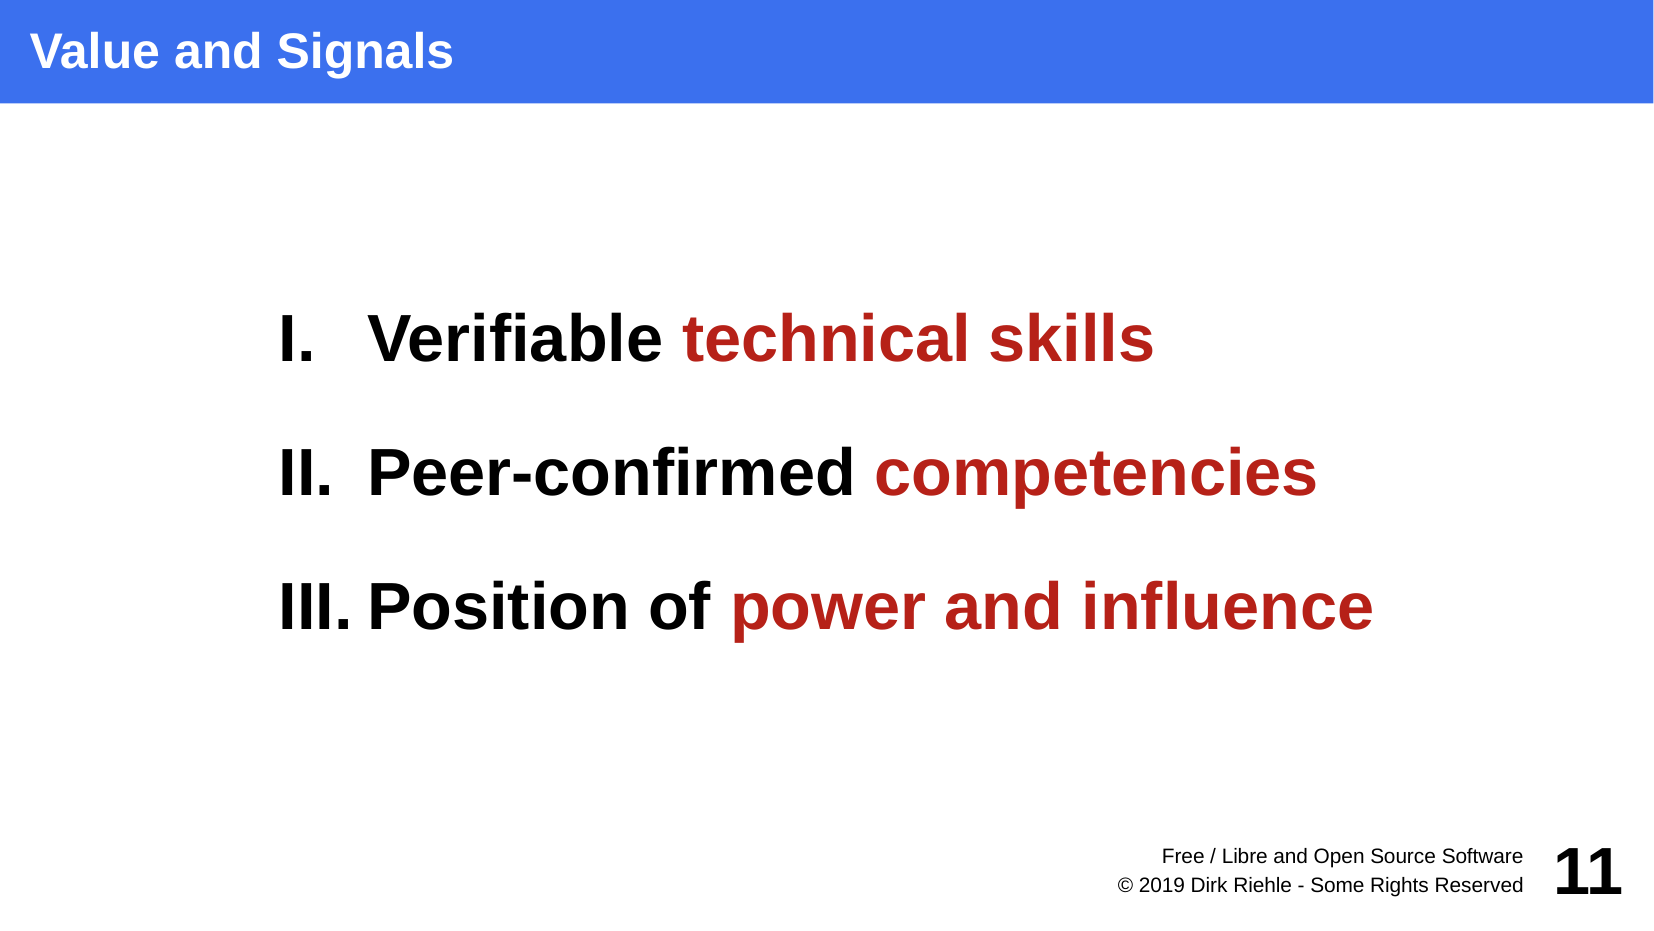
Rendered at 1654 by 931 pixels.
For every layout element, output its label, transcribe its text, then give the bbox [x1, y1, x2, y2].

title Value and Signals [0, 0, 1654, 104]
subtitle Verifiable technical skills Peer-confirmed competencies Position of power and influence [29, 132, 1625, 813]
